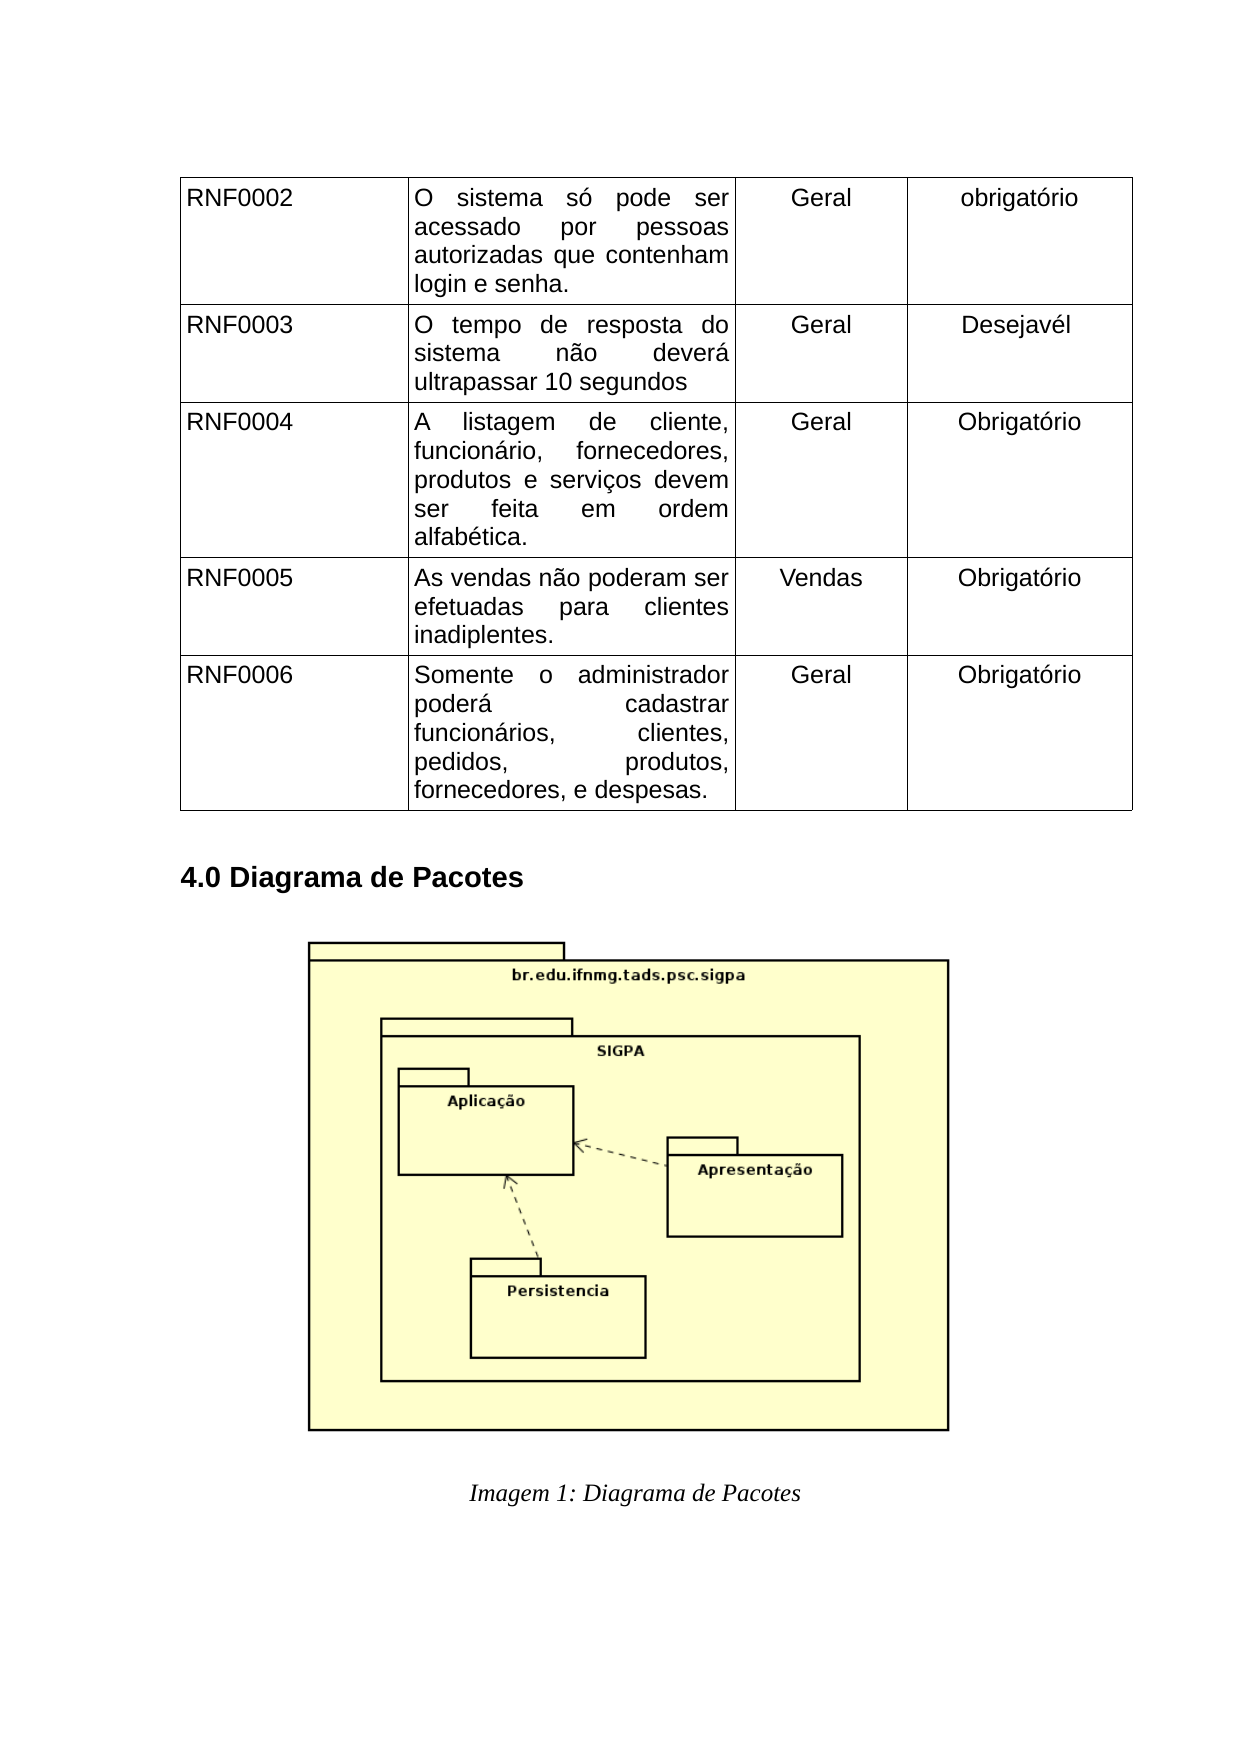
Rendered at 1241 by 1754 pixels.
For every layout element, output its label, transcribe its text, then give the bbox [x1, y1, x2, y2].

table_cell O tempo de resposta do sistema não deverá ultrapassar 10 segundos [409, 305, 735, 402]
text Imagem 1: Diagrama de Pacotes [250, 1449, 1022, 1506]
table_cell RNF0004 [181, 403, 408, 557]
table_cell RNF0002 [181, 178, 408, 304]
table_cell Somente o administrador poderá cadastrar funcionários, clientes, pedidos, produtos, fornecedores, e despesas. [409, 656, 735, 810]
text 4.0 Diagrama de Pacotes [180, 860, 1092, 894]
table_cell As vendas não poderam ser efetuadas para clientes inadiplentes. [409, 558, 735, 655]
table_cell Geral [736, 403, 907, 557]
table_cell O sistema só pode ser acessado por pessoas autorizadas que contenham login e senha. [409, 178, 735, 304]
table_cell Obrigatório [908, 656, 1132, 810]
table_cell obrigatório [908, 178, 1132, 304]
table_cell Obrigatório [908, 403, 1132, 557]
table_cell RNF0005 [181, 558, 408, 655]
table_cell RNF0006 [181, 656, 408, 810]
table_cell RNF0003 [181, 305, 408, 402]
table_cell Obrigatório [908, 558, 1132, 655]
table_cell Geral [736, 656, 907, 810]
table_cell Vendas [736, 558, 907, 655]
table_cell Geral [736, 178, 907, 304]
table_cell Geral [736, 305, 907, 402]
table_cell A listagem de cliente, funcionário, fornecedores, produtos e serviços devem ser feita em ordem alfabética. [409, 403, 735, 557]
table_cell Desejavél [908, 305, 1132, 402]
picture [296, 910, 976, 1449]
